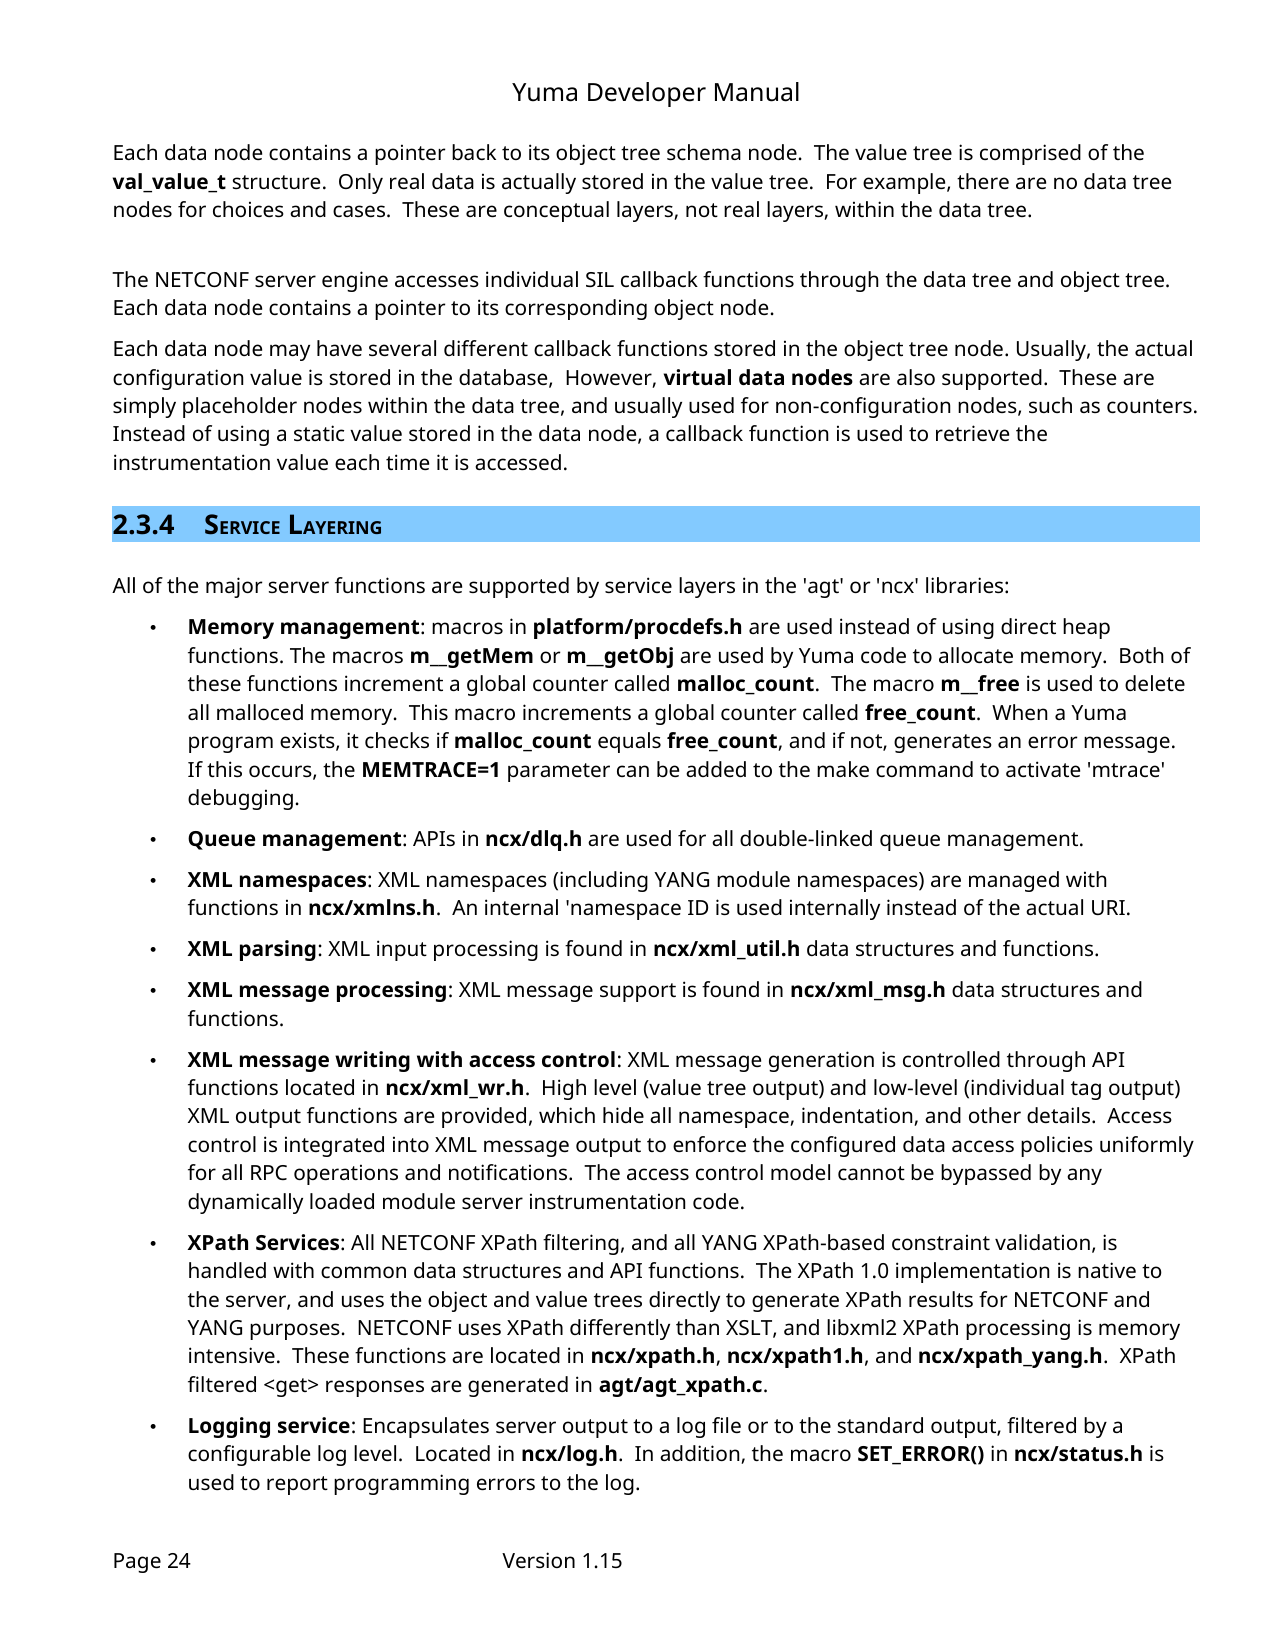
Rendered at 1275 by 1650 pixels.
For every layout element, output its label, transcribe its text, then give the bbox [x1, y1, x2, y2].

list Logging service: Encapsulates server output to a log file or to the standard output, filtered by a configurable log level. Located in ncx/log.h. In addition, the macro SET_ERROR() in ncx/status.h is used to report programming errors to the log. [150, 1411, 1200, 1496]
list XML parsing: XML input processing is found in ncx/xml_util.h data structures and functions. [150, 934, 1200, 963]
text Each data node may have several different callback functions stored in the object tree node. Usually, the actual configuration value is stored in the database, However, virtual data nodes are also supported. These are simply placeholder nodes within the data tree, and usually used for non-configuration nodes, such as counters. Instead of using a static value stored in the data node, a callback function is used to retrieve the instrumentation value each time it is accessed. [112, 334, 1200, 476]
list Queue management: APIs in ncx/dlq.h are used for all double-linked queue management. [150, 824, 1200, 852]
text Each data node contains a pointer back to its object tree schema node. The value tree is comprised of the val_value_t structure. Only real data is actually stored in the value tree. For example, there are no data tree nodes for choices and cases. These are conceptual layers, not real layers, within the data tree. [112, 138, 1200, 224]
list XML message processing: XML message support is found in ncx/xml_msg.h data structures and functions. [150, 975, 1200, 1032]
text The NETCONF server engine accesses individual SIL callback functions through the data tree and object tree. Each data node contains a pointer to its corresponding object node. [112, 265, 1200, 322]
list XML namespaces: XML namespaces (including YANG module namespaces) are managed with functions in ncx/xmlns.h. An internal 'namespace ID is used internally instead of the actual URI. [150, 865, 1200, 922]
list XPath Services: All NETCONF XPath filtering, and all YANG XPath-based constraint validation, is handled with common data structures and API functions. The XPath 1.0 implementation is native to the server, and uses the object and value trees directly to generate XPath results for NETCONF and YANG purposes. NETCONF uses XPath differently than XSLT, and libxml2 XPath processing is memory intensive. These functions are located in ncx/xpath.h, ncx/xpath1.h, and ncx/xpath_yang.h. XPath filtered <get> responses are generated in agt/agt_xpath.c. [150, 1228, 1200, 1398]
text All of the major server functions are supported by service layers in the 'agt' or 'ncx' libraries: [112, 572, 1200, 600]
list XML message writing with access control: XML message generation is controlled through API functions located in ncx/xml_wr.h. High level (value tree output) and low-level (individual tag output) XML output functions are provided, which hide all namespace, indentation, and other details. Access control is integrated into XML message output to enforce the configured data access policies uniformly for all RPC operations and notifications. The access control model cannot be bypassed by any dynamically loaded module server instrumentation code. [150, 1045, 1200, 1215]
subtitle Service Layering [112, 506, 1200, 542]
list Memory management: macros in platform/procdefs.h are used instead of using direct heap functions. The macros m__getMem or m__getObj are used by Yuma code to allocate memory. Both of these functions increment a global counter called malloc_count. The macro m__free is used to delete all malloced memory. This macro increments a global counter called free_count. When a Yuma program exists, it checks if malloc_count equals free_count, and if not, generates an error message. If this occurs, the MEMTRACE=1 parameter can be added to the make command to activate 'mtrace' debugging. [150, 612, 1200, 812]
